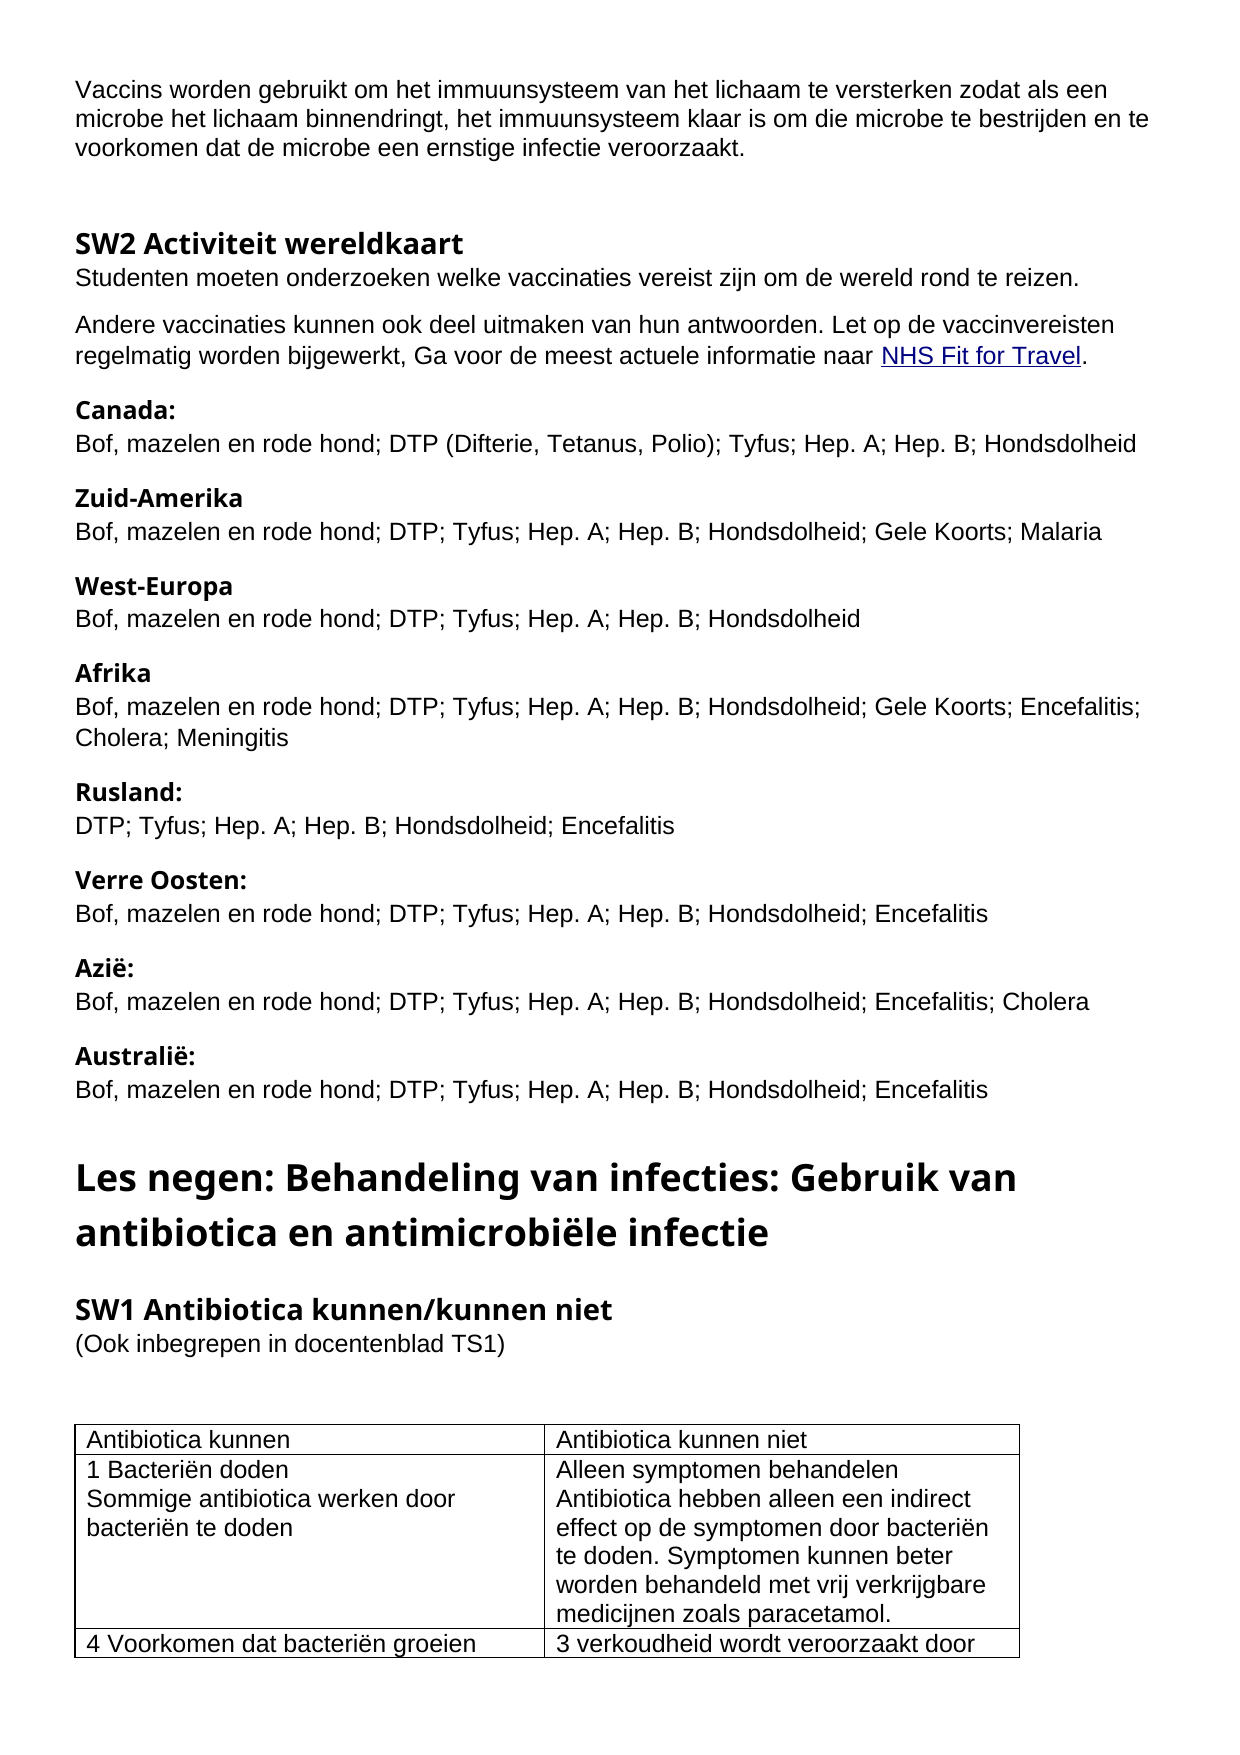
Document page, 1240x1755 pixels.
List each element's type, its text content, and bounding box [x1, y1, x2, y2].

subtitle Verre Oosten: [75, 863, 1164, 897]
text Studenten moeten onderzoeken welke vaccinaties vereist zijn om de wereld rond te reizen. [75, 263, 1164, 291]
table_header Antibiotica kunnen niet [545, 1425, 1019, 1454]
subtitle West-Europa [75, 568, 1164, 602]
table_cell 1 Bacteriën doden Sommige antibiotica werken door bacteriën te doden [76, 1455, 544, 1627]
table_header Antibiotica kunnen [76, 1425, 544, 1454]
table_cell 4 Voorkomen dat bacteriën groeien [76, 1629, 544, 1657]
text Bof, mazelen en rode hond; DTP; Tyfus; Hep. A; Hep. B; Hondsdolheid; Gele Koorts; Malaria [75, 517, 1164, 545]
text DTP; Tyfus; Hep. A; Hep. B; Hondsdolheid; Encefalitis [75, 811, 1164, 840]
text Andere vaccinaties kunnen ook deel uitmaken van hun antwoorden. Let op de vaccinvereisten regelmatig worden bijgewerkt, Ga voor de meest actuele informatie naar NHS Fit for Travel. [75, 310, 1164, 369]
subtitle Afrika [75, 656, 1164, 690]
text Bof, mazelen en rode hond; DTP; Tyfus; Hep. A; Hep. B; Hondsdolheid; Encefalitis; Cholera [75, 987, 1164, 1016]
subtitle SW1 Antibiotica kunnen/kunnen niet [75, 1290, 1164, 1329]
subtitle Rusland: [75, 775, 1164, 809]
table_cell Alleen symptomen behandelen Antibiotica hebben alleen een indirect effect op de symptomen door bacteriën te doden. Symptomen kunnen beter worden behandeld met vrij verkrijgbare medicijnen zoals paracetamol. [545, 1455, 1019, 1627]
subtitle Les negen: Behandeling van infecties: Gebruik van antibiotica en antimicrobiële infectie [75, 1151, 1164, 1257]
text Bof, mazelen en rode hond; DTP; Tyfus; Hep. A; Hep. B; Hondsdolheid; Encefalitis [75, 1075, 1164, 1103]
subtitle Zuid-Amerika [75, 480, 1164, 514]
text (Ook inbegrepen in docentenblad TS1) [75, 1329, 1164, 1358]
subtitle Canada: [75, 392, 1164, 426]
subtitle Australië: [75, 1038, 1164, 1072]
subtitle Azië: [75, 951, 1164, 984]
table_cell 3 verkoudheid wordt veroorzaakt door [545, 1629, 1019, 1657]
subtitle SW2 Activiteit wereldkaart [75, 223, 1164, 263]
text Bof, mazelen en rode hond; DTP; Tyfus; Hep. A; Hep. B; Hondsdolheid [75, 604, 1164, 633]
text Bof, mazelen en rode hond; DTP (Difterie, Tetanus, Polio); Tyfus; Hep. A; Hep. B; Hondsdolheid [75, 429, 1164, 457]
text Bof, mazelen en rode hond; DTP; Tyfus; Hep. A; Hep. B; Hondsdolheid; Encefalitis [75, 899, 1164, 928]
text Vaccins worden gebruikt om het immuunsysteem van het lichaam te versterken zodat als een microbe het lichaam binnendringt, het immuunsysteem klaar is om die microbe te bestrijden en te voorkomen dat de microbe een ernstige infectie veroorzaakt. [75, 75, 1164, 161]
text Bof, mazelen en rode hond; DTP; Tyfus; Hep. A; Hep. B; Hondsdolheid; Gele Koorts; Encefalitis; Cholera; Meningitis [75, 692, 1164, 752]
